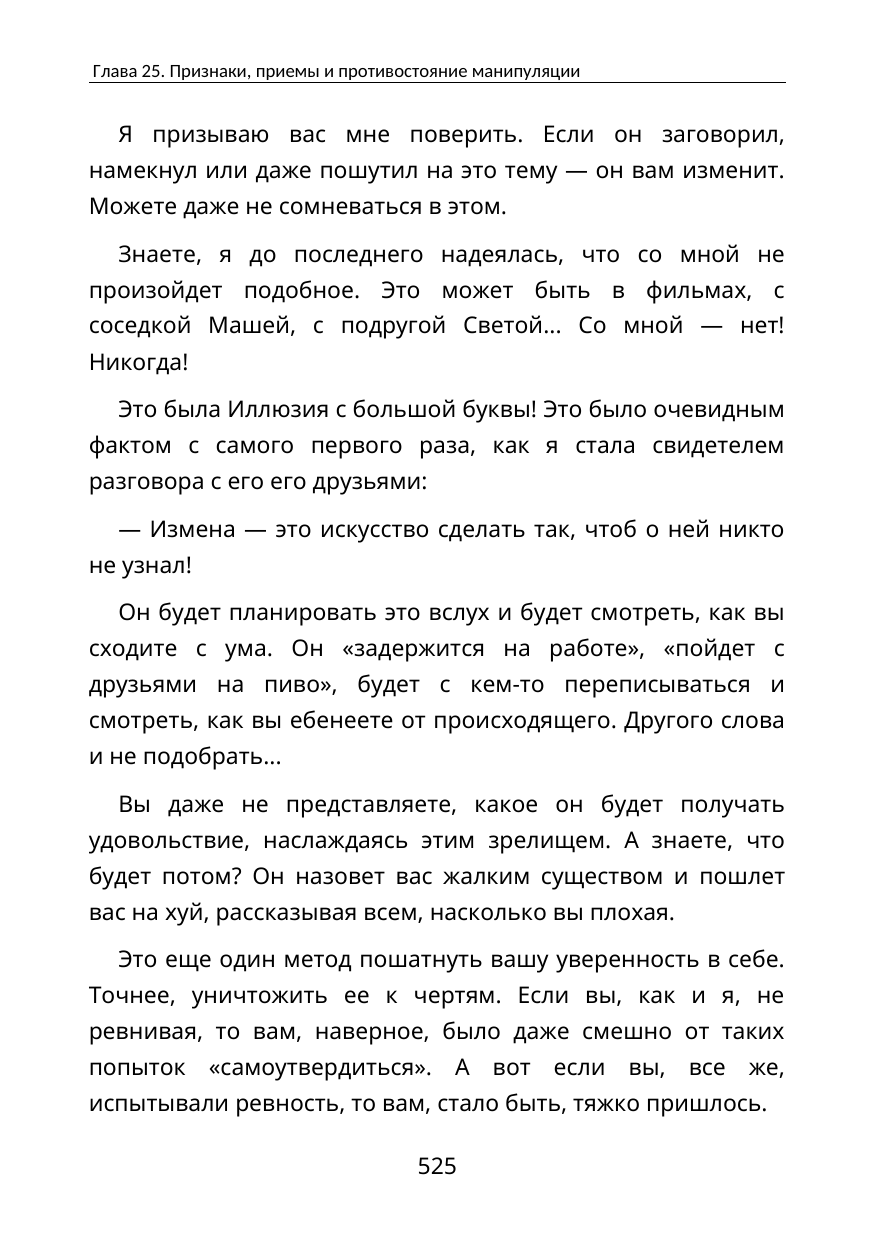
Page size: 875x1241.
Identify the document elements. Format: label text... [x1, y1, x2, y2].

text Это была Иллюзия с большой буквы! Это было очевидным фактом с самого первого раза, как я стала свидетелем разговора с его его друзьями: [88, 393, 786, 496]
text Вы даже не представляете, какое он будет получать удовольствие, наслаждаясь этим зрелищем. А знаете, что будет потом? Он назовет вас жалким существом и пошлет вас на хуй, рассказывая всем, насколько вы плохая. [88, 788, 786, 927]
text Это еще один метод пошатнуть вашу уверенность в себе. Точнее, уничтожить ее к чертям. Если вы, как и я, не ревнивая, то вам, наверное, было даже смешно от таких попыток «самоутвердиться». А вот если вы, все же, испытывали ревность, то вам, стало быть, тяжко пришлось. [88, 943, 786, 1118]
text Знаете, я до последнего надеялась, что со мной не произойдет подобное. Это может быть в фильмах, с соседкой Машей, с подругой Светой... Со мной — нет! Никогда! [88, 238, 786, 377]
text — Измена — это искусство сделать так, чтоб о ней никто не узнал! [88, 513, 786, 580]
text Я призываю вас мне поверить. Если он заговорил, намекнул или даже пошутил на это тему — он вам изменит. Можете даже не сомневаться в этом. [88, 118, 786, 221]
text Он будет планировать это вслух и будет смотреть, как вы сходите с ума. Он «задержится на работе», «пойдет с друзьями на пиво», будет с кем-то переписываться и смотреть, как вы ебенеете от происходящего. Другого слова и не подобрать... [88, 596, 786, 771]
